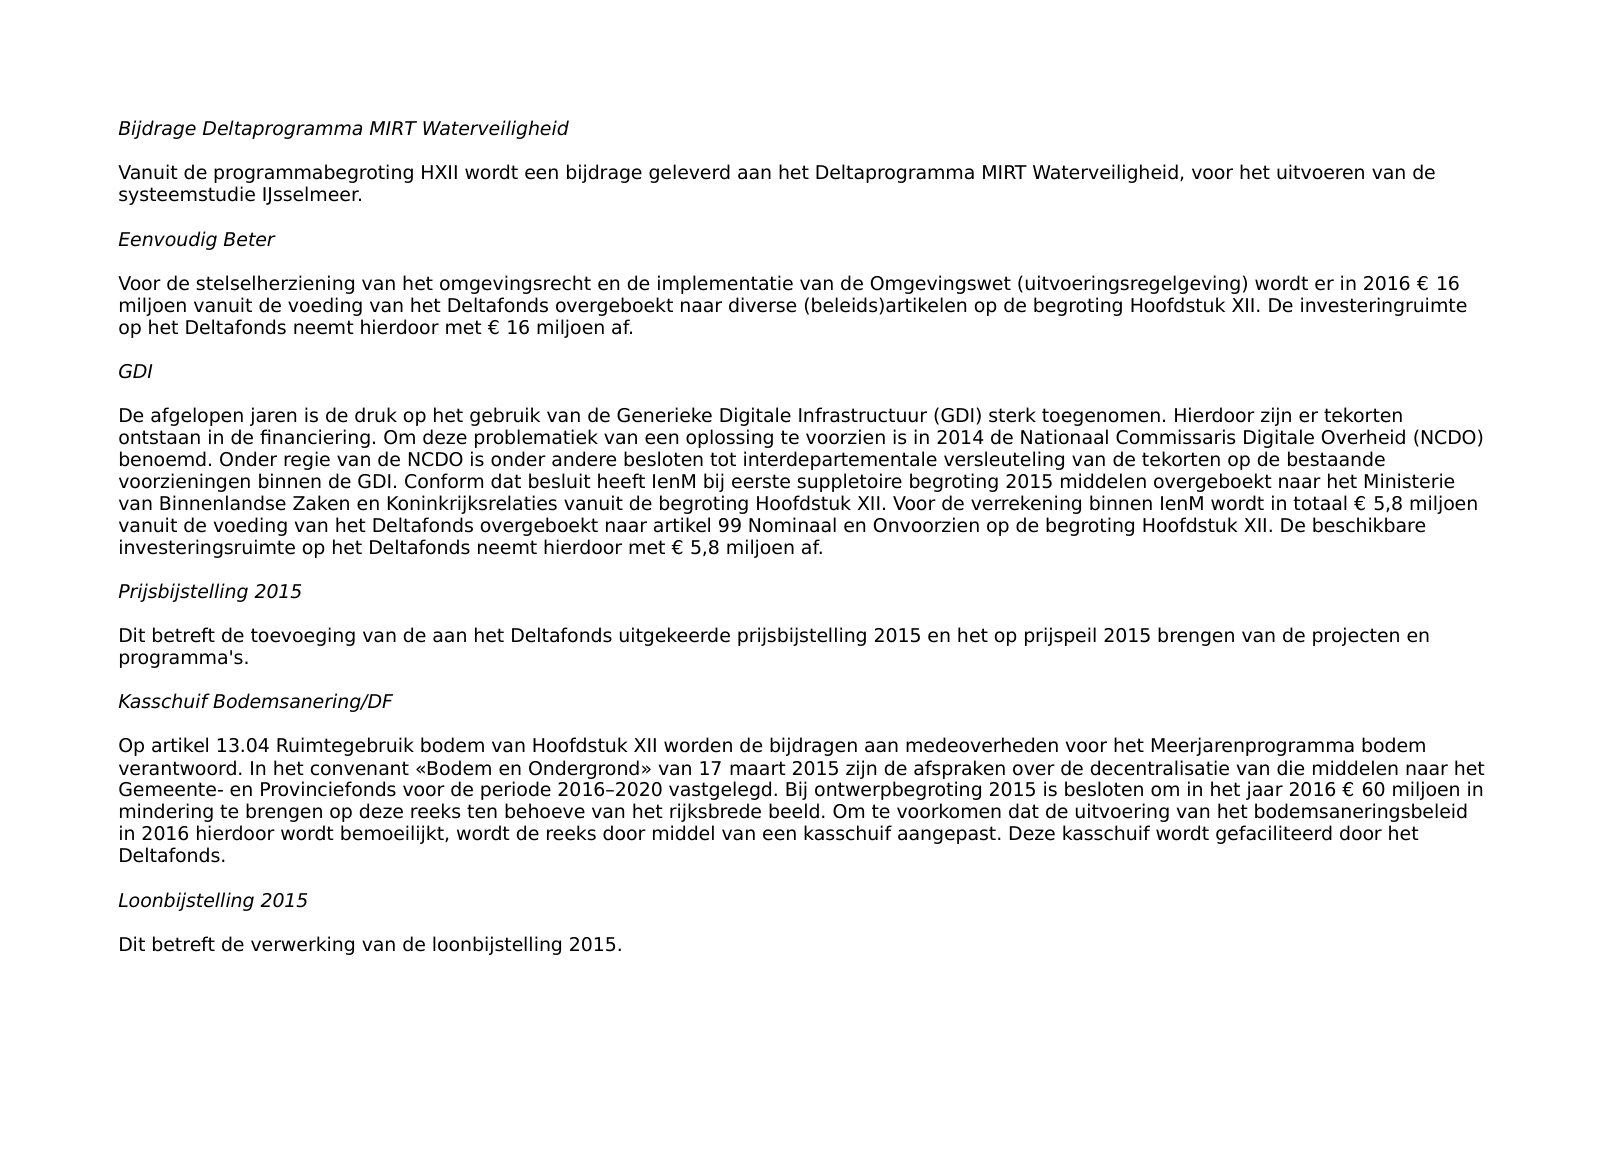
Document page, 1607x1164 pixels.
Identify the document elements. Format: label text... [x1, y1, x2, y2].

text Dit betreft de verwerking van de loonbijstelling 2015. [118, 934, 1488, 956]
text Prijsbijstelling 2015 [118, 581, 1488, 603]
subtitle Bijdrage Deltaprogramma MIRT Waterveiligheid [118, 118, 1488, 140]
subtitle Eenvoudig Beter [118, 228, 1488, 250]
text Dit betreft de toevoeging van de aan het Deltafonds uitgekeerde prijsbijstelling 2015 en het op prijspeil 2015 brengen van de projecten en programma's. [118, 625, 1488, 669]
subtitle GDI [118, 361, 1488, 383]
text Voor de stelselherziening van het omgevingsrecht en de implementatie van de Omgevingswet (uitvoeringsregelgeving) wordt er in 2016 € 16 miljoen vanuit de voeding van het Deltafonds overgeboekt naar diverse (beleids)artikelen op de begroting Hoofdstuk XII. De investeringruimte op het Deltafonds neemt hierdoor met € 16 miljoen af. [118, 273, 1488, 338]
text De afgelopen jaren is de druk op het gebruik van de Generieke Digitale Infrastructuur (GDI) sterk toegenomen. Hierdoor zijn er tekorten ontstaan in de financiering. Om deze problematiek van een oplossing te voorzien is in 2014 de Nationaal Commissaris Digitale Overheid (NCDO) benoemd. Onder regie van de NCDO is onder andere besloten tot interdepartementale versleuteling van de tekorten op de bestaande voorzieningen binnen de GDI. Conform dat besluit heeft IenM bij eerste suppletoire begroting 2015 middelen overgeboekt naar het Ministerie van Binnenlandse Zaken en Koninkrijksrelaties vanuit de begroting Hoofdstuk XII. Voor de verrekening binnen IenM wordt in totaal € 5,8 miljoen vanuit de voeding van het Deltafonds overgeboekt naar artikel 99 Nominaal en Onvoorzien op de begroting Hoofdstuk XII. De beschikbare investeringsruimte op het Deltafonds neemt hierdoor met € 5,8 miljoen af. [118, 405, 1488, 559]
text Op artikel 13.04 Ruimtegebruik bodem van Hoofdstuk XII worden de bijdragen aan medeoverheden voor het Meerjarenprogramma bodem verantwoord. In het convenant «Bodem en Ondergrond» van 17 maart 2015 zijn de afspraken over de decentralisatie van die middelen naar het Gemeente- en Provinciefonds voor de periode 2016–2020 vastgelegd. Bij ontwerpbegroting 2015 is besloten om in het jaar 2016 € 60 miljoen in mindering te brengen op deze reeks ten behoeve van het rijksbrede beeld. Om te voorkomen dat de uitvoering van het bodemsaneringsbeleid in 2016 hierdoor wordt bemoeilijkt, wordt de reeks door middel van een kasschuif aangepast. Deze kasschuif wordt gefaciliteerd door het Deltafonds. [118, 735, 1488, 867]
text Vanuit de programmabegroting HXII wordt een bijdrage geleverd aan het Deltaprogramma MIRT Waterveiligheid, voor het uitvoeren van de systeemstudie IJsselmeer. [118, 162, 1488, 206]
subtitle Kasschuif Bodemsanering/DF [118, 691, 1488, 713]
subtitle Loonbijstelling 2015 [118, 889, 1488, 911]
